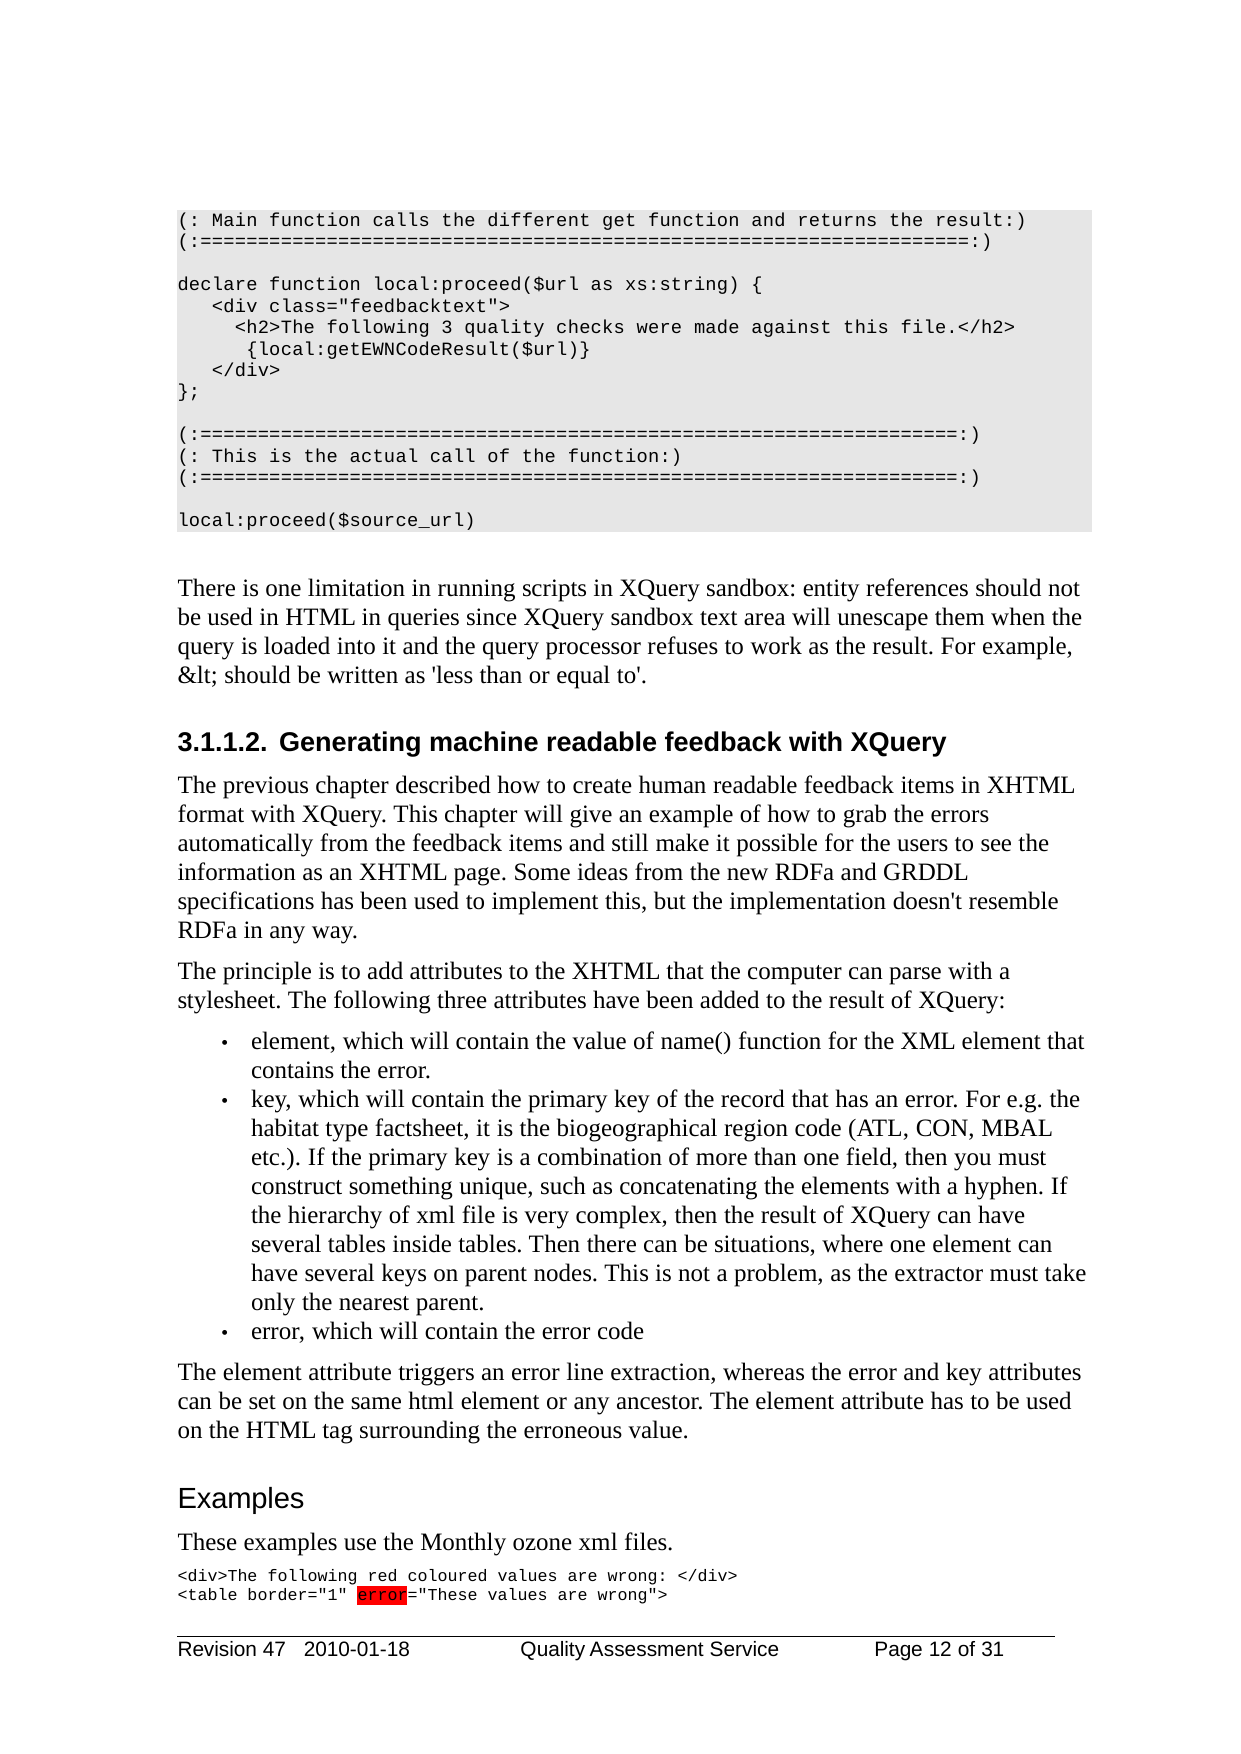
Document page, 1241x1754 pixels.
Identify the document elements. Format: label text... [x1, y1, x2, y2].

subtitle Generating machine readable feedback with XQuery [177, 726, 1092, 757]
text The principle is to add attributes to the XHTML that the computer can parse with a stylesheet. The following three attributes have been added to the result of XQuery: [177, 956, 1092, 1014]
text There is one limitation in running scripts in XQuery sandbox: entity references should not be used in HTML in queries since XQuery sandbox text area will unescape them when the query is loaded into it and the query processor refuses to work as the result. For example, &lt; should be written as 'less than or equal to'. [177, 573, 1092, 689]
list key, which will contain the primary key of the record that has an error. For e.g. the habitat type factsheet, it is the biogeographical region code (ATL, CON, MBAL etc.). If the primary key is a combination of more than one field, then you must construct something unique, such as concatenating the elements with a hyphen. If the hierarchy of xml file is very complex, then the result of XQuery can have several tables inside tables. Then there can be situations, where one element can have several keys on parent nodes. This is not a problem, as the extractor must take only the nearest parent. [221, 1084, 1092, 1316]
list (:===================================================================:) [177, 232, 1092, 253]
text The element attribute triggers an error line extraction, whereas the error and key attributes can be set on the same html element or any ancestor. The element attribute has to be used on the HTML tag surrounding the erroneous value. [177, 1357, 1092, 1444]
list <h2>The following 3 quality checks were made against this file.</h2> [177, 317, 1092, 339]
list local:proceed($source_url) [177, 511, 1092, 532]
list {local:getEWNCodeResult($url)} [177, 339, 1092, 360]
subtitle Examples [177, 1481, 1092, 1514]
list }; [177, 382, 1092, 403]
list element, which will contain the value of name() function for the XML element that contains the error. [221, 1026, 1092, 1084]
list (:==================================================================:) [177, 468, 1092, 489]
list (:==================================================================:) [177, 425, 1092, 446]
text <table border="1" error="These values are wrong"> [177, 1586, 1092, 1605]
list error, which will contain the error code [221, 1316, 1092, 1345]
list (: This is the actual call of the function:) [177, 446, 1092, 468]
text <div>The following red coloured values are wrong: </div> [177, 1568, 1092, 1586]
list <div class="feedbacktext"> [177, 296, 1092, 317]
text The previous chapter described how to create human readable feedback items in XHTML format with XQuery. This chapter will give an example of how to grab the errors automatically from the feedback items and still make it possible for the users to see the information as an XHTML page. Some ideas from the new RDFa and GRDDL specifications has been used to implement this, but the implementation doesn't resemble RDFa in any way. [177, 769, 1092, 944]
text These examples use the Monthly ozone xml files. [177, 1527, 1092, 1556]
list declare function local:proceed($url as xs:string) { [177, 274, 1092, 296]
list </div> [177, 360, 1092, 382]
list (: Main function calls the different get function and returns the result:) [177, 210, 1092, 232]
